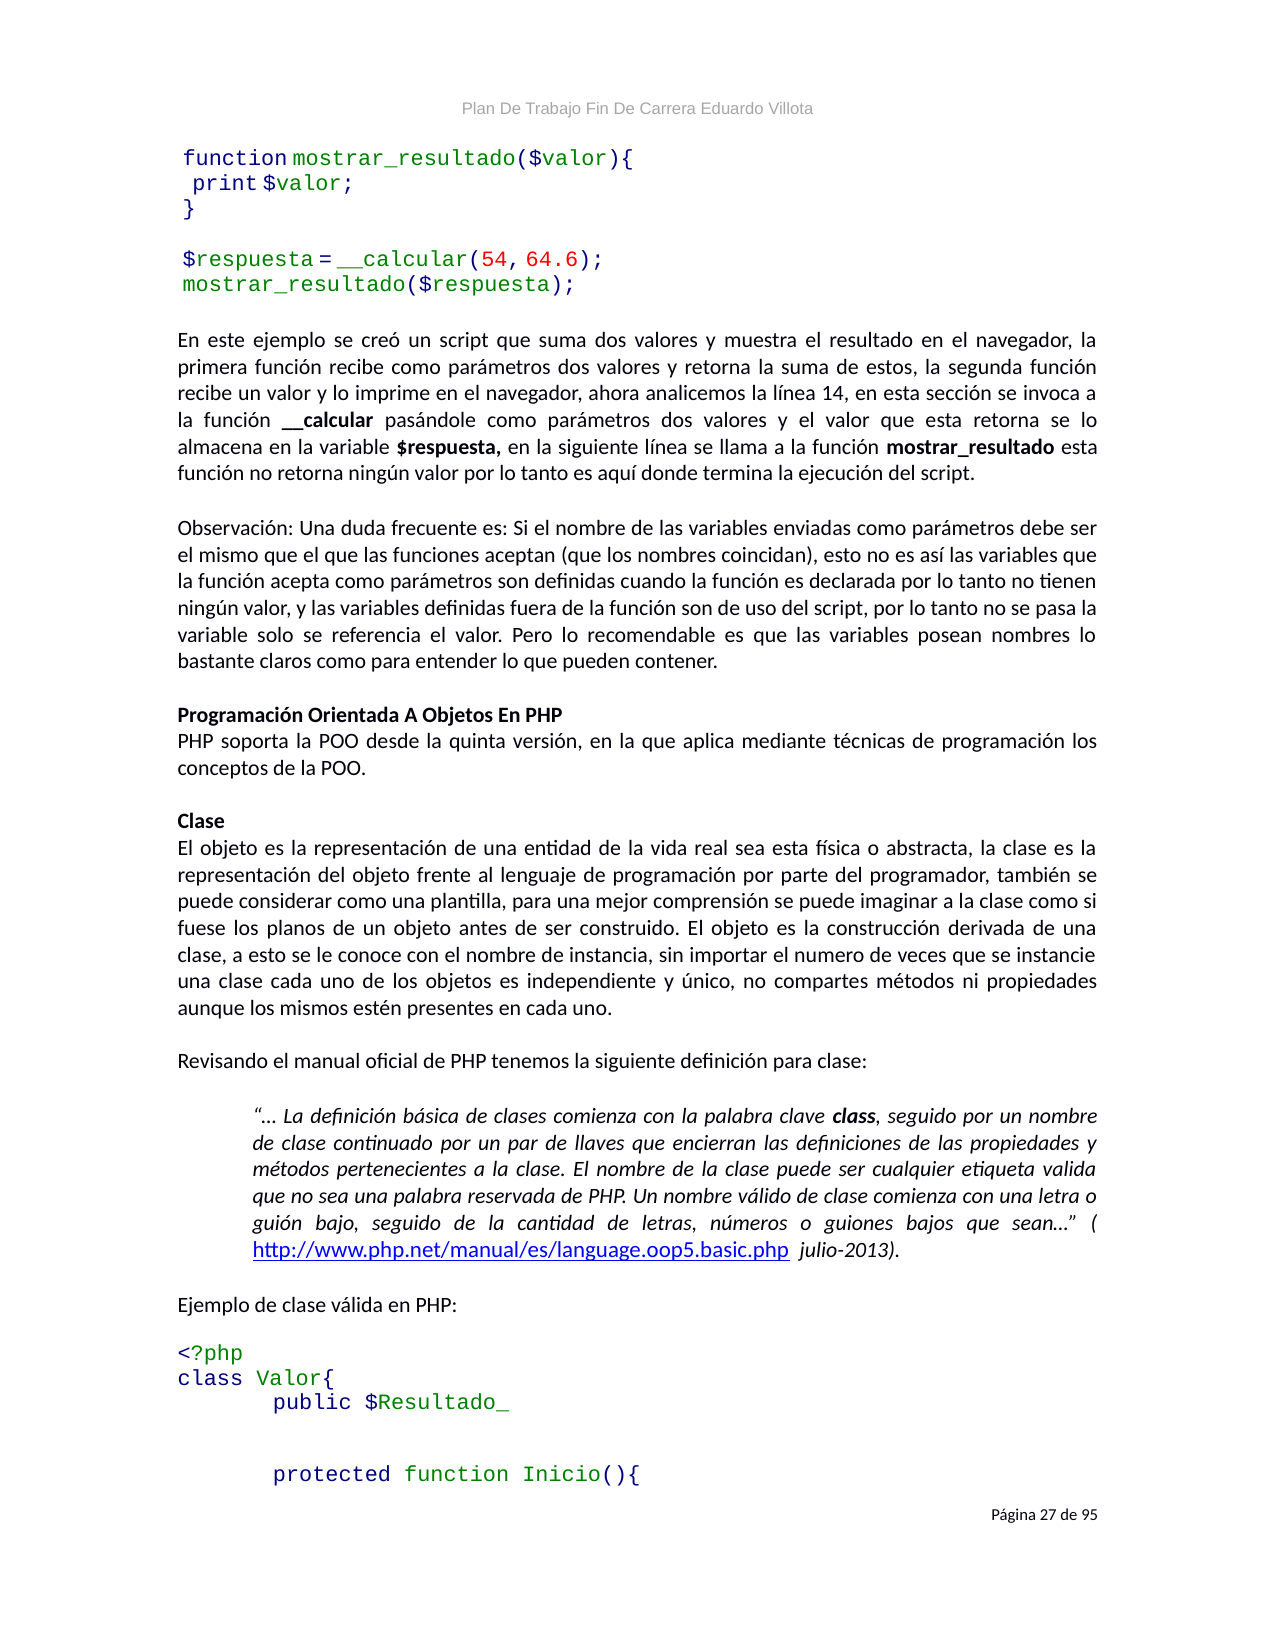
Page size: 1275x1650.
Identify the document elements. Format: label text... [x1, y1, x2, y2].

text Revisando el manual oficial de PHP tenemos la siguiente definición para clase: [177, 1048, 1098, 1074]
text function mostrar_resultado($valor){ [177, 148, 1098, 172]
text En este ejemplo se creó un script que suma dos valores y muestra el resultado en el navegador, la primera función recibe como parámetros dos valores y retorna la suma de estos, la segunda función recibe un valor y lo imprime en el navegador, ahora analicemos la línea 14, en esta sección se invoca a la función __calcular pasándole como parámetros dos valores y el valor que esta retorna se lo almacena en la variable $respuesta, en la siguiente línea se llama a la función mostrar_resultado esta función no retorna ningún valor por lo tanto es aquí donde termina la ejecución del script. [177, 326, 1098, 486]
text $respuesta = __calcular(54, 64.6); [177, 249, 1098, 273]
text Ejemplo de clase válida en PHP: [177, 1292, 1098, 1318]
text mostrar_resultado($respuesta); [177, 273, 1098, 298]
text class Valor{ [177, 1367, 1098, 1392]
text Observación: Una duda frecuente es: Si el nombre de las variables enviadas como parámetros debe ser el mismo que el que las funciones aceptan (que los nombres coincidan), esto no es así las variables que la función acepta como parámetros son definidas cuando la función es declarada por lo tanto no tienen ningún valor, y las variables definidas fuera de la función son de uso del script, por lo tanto no se pasa la variable solo se referencia el valor. Pero lo recomendable es que las variables posean nombres lo bastante claros como para entender lo que pueden contener. [177, 514, 1098, 674]
text El objeto es la representación de una entidad de la vida real sea esta física o abstracta, la clase es la representación del objeto frente al lenguaje de programación por parte del programador, también se puede considerar como una plantilla, para una mejor comprensión se puede imaginar a la clase como si fuese los planos de un objeto antes de ser construido. El objeto es la construcción derivada de una clase, a esto se le conoce con el nombre de instancia, sin importar el numero de veces que se instancie una clase cada uno de los objetos es independiente y único, no compartes métodos ni propiedades aunque los mismos estén presentes en cada uno. [177, 834, 1098, 1021]
text “… La definición básica de clases comienza con la palabra clave class, seguido por un nombre de clase continuado por un par de llaves que encierran las definiciones de las propiedades y métodos pertenecientes a la clase. El nombre de la clase puede ser cualquier etiqueta valida que no sea una palabra reservada de PHP. Un nombre válido de clase comienza con una letra o guión bajo, seguido de la cantidad de letras, números o guiones bajos que sean…” ( http://www.php.net/manual/es/language.oop5.basic.php julio-2013). [252, 1102, 1098, 1264]
text print $valor; [177, 172, 1098, 197]
text public $Resultado_ [177, 1392, 1098, 1416]
text PHP soporta la POO desde la quinta versión, en la que aplica mediante técnicas de programación los conceptos de la POO. [177, 728, 1098, 781]
text <?php [177, 1342, 1098, 1367]
text } [177, 197, 1098, 222]
text Programación Orientada A Objetos En PHP [177, 701, 1098, 728]
text protected function Inicio(){ [177, 1464, 1098, 1488]
text Clase [177, 808, 1098, 834]
